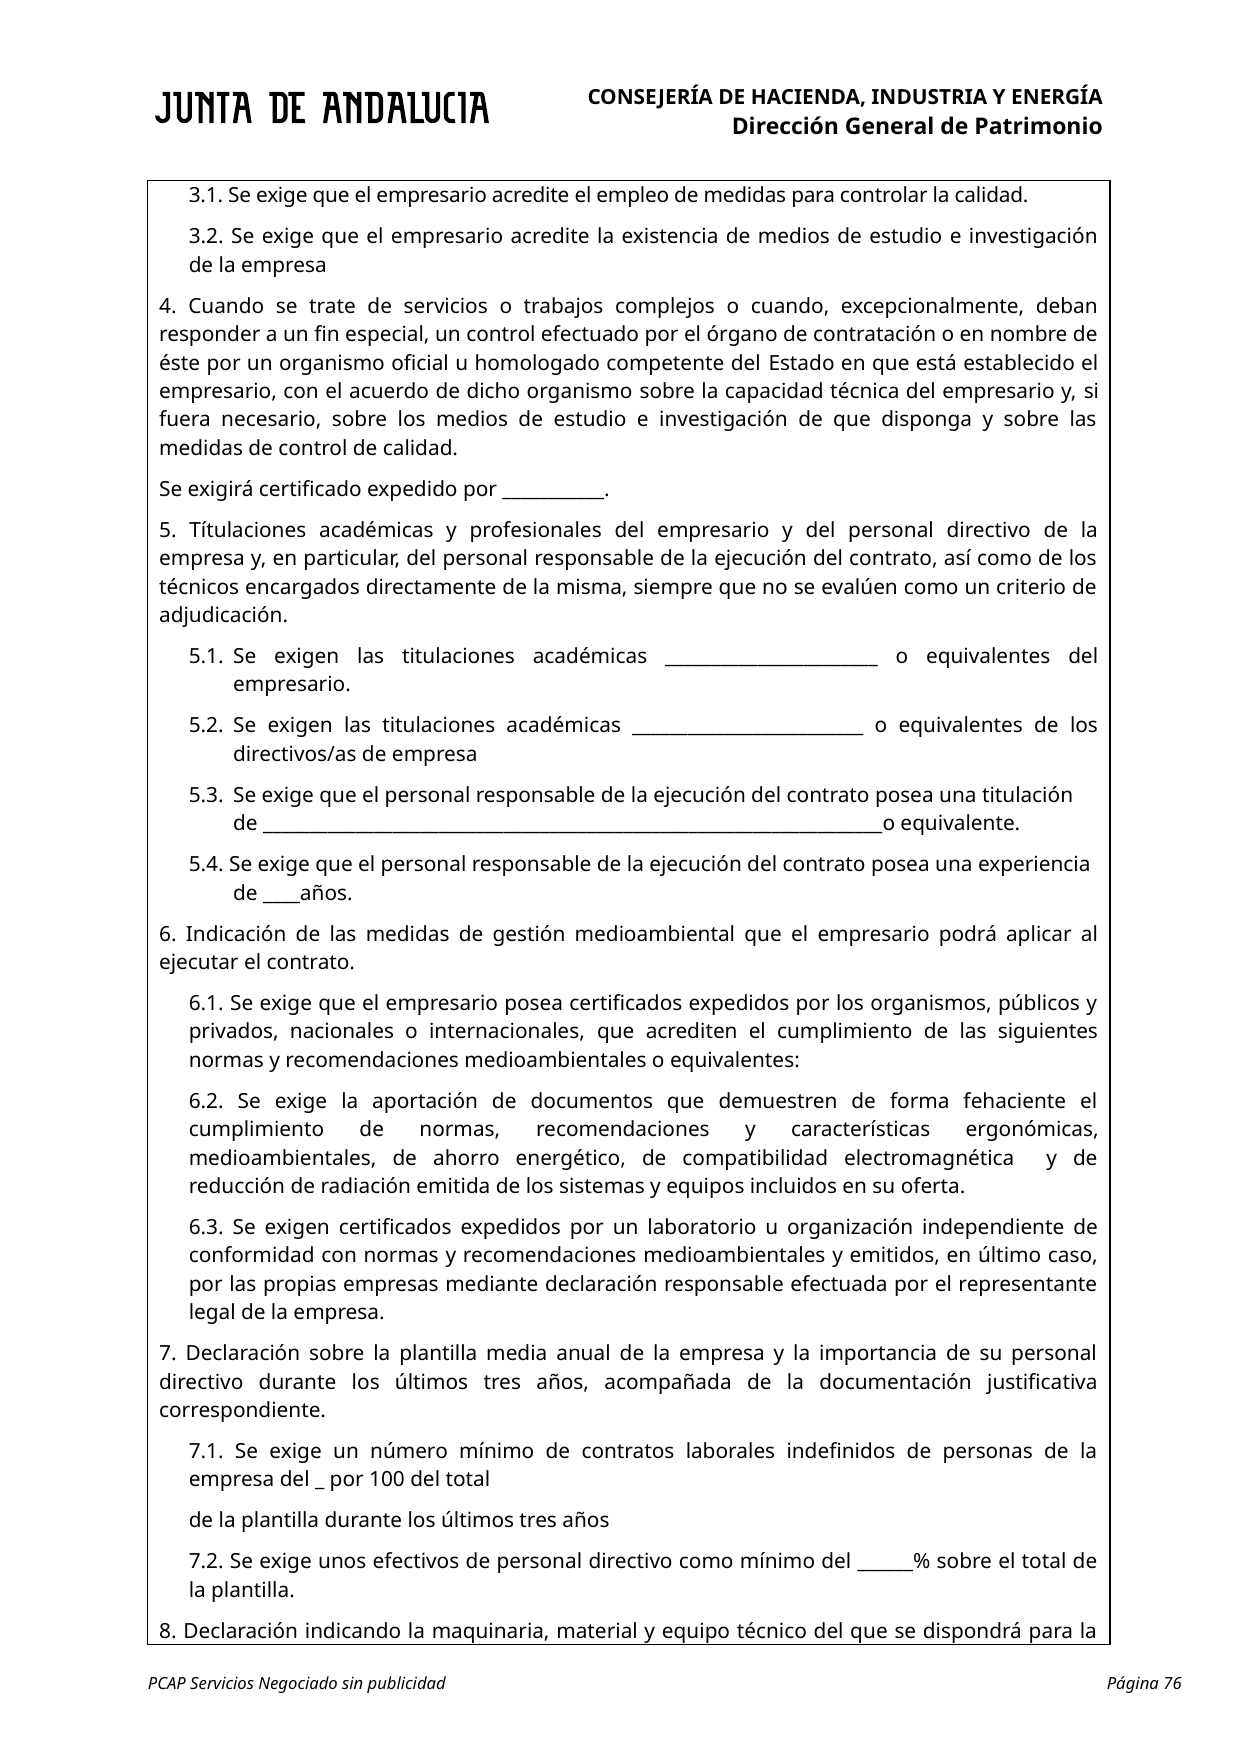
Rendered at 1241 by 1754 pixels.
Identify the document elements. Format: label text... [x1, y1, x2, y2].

table_cell 3.1. Se exige que el empresario acredite el empleo de medidas para controlar la calidad. 3.2. Se exige que el empresario acredite la existencia de medios de estudio e investigación de la empresa 4. Cuando se trate de servicios o trabajos complejos o cuando, excepcionalmente, deban responder a un fin especial, un control efectuado por el órgano de contratación o en nombre de éste por un organismo oficial u homologado competente del Estado en que está establecido el empresario, con el acuerdo de dicho organismo sobre la capacidad técnica del empresario y, si fuera necesario, sobre los medios de estudio e investigación de que disponga y sobre las medidas de control de calidad. Se exigirá certificado expedido por ___________. 5. Títulaciones académicas y profesionales del empresario y del personal directivo de la empresa y, en particular, del personal responsable de la ejecución del contrato, así como de los técnicos encargados directamente de la misma, siempre que no se evalúen como un criterio de adjudicación. 5.1. Se exigen las titulaciones académicas _______________________ o equivalentes del empresario. 5.2. Se exigen las titulaciones académicas _________________________ o equivalentes de los directivos/as de empresa 5.3. Se exige que el personal responsable de la ejecución del contrato posea una titulación de ___________________________________________________________________o equivalente. 5.4. Se exige que el personal responsable de la ejecución del contrato posea una experiencia de ____años. 6. Indicación de las medidas de gestión medioambiental que el empresario podrá aplicar al ejecutar el contrato. 6.1. Se exige que el empresario posea certificados expedidos por los organismos, públicos y privados, nacionales o internacionales, que acrediten el cumplimiento de las siguientes normas y recomendaciones medioambientales o equivalentes: 6.2. Se exige la aportación de documentos que demuestren de forma fehaciente el cumplimiento de normas, recomendaciones y características ergonómicas, medioambientales, de ahorro energético, de compatibilidad electromagnética y de reducción de radiación emitida de los sistemas y equipos incluidos en su oferta. 6.3. Se exigen certificados expedidos por un laboratorio u organización independiente de conformidad con normas y recomendaciones medioambientales y emitidos, en último caso, por las propias empresas mediante declaración responsable efectuada por el representante legal de la empresa. 7. Declaración sobre la plantilla media anual de la empresa y la importancia de su personal directivo durante los últimos tres años, acompañada de la documentación justificativa correspondiente. 7.1. Se exige un número mínimo de contratos laborales indefinidos de personas de la empresa del _ por 100 del total de la plantilla durante los últimos tres años 7.2. Se exige unos efectivos de personal directivo como mínimo del ______% sobre el total de la plantilla. 8. Declaración indicando la maquinaria, material y equipo técnico del que se dispondrá para la [148, 181, 1109, 1644]
